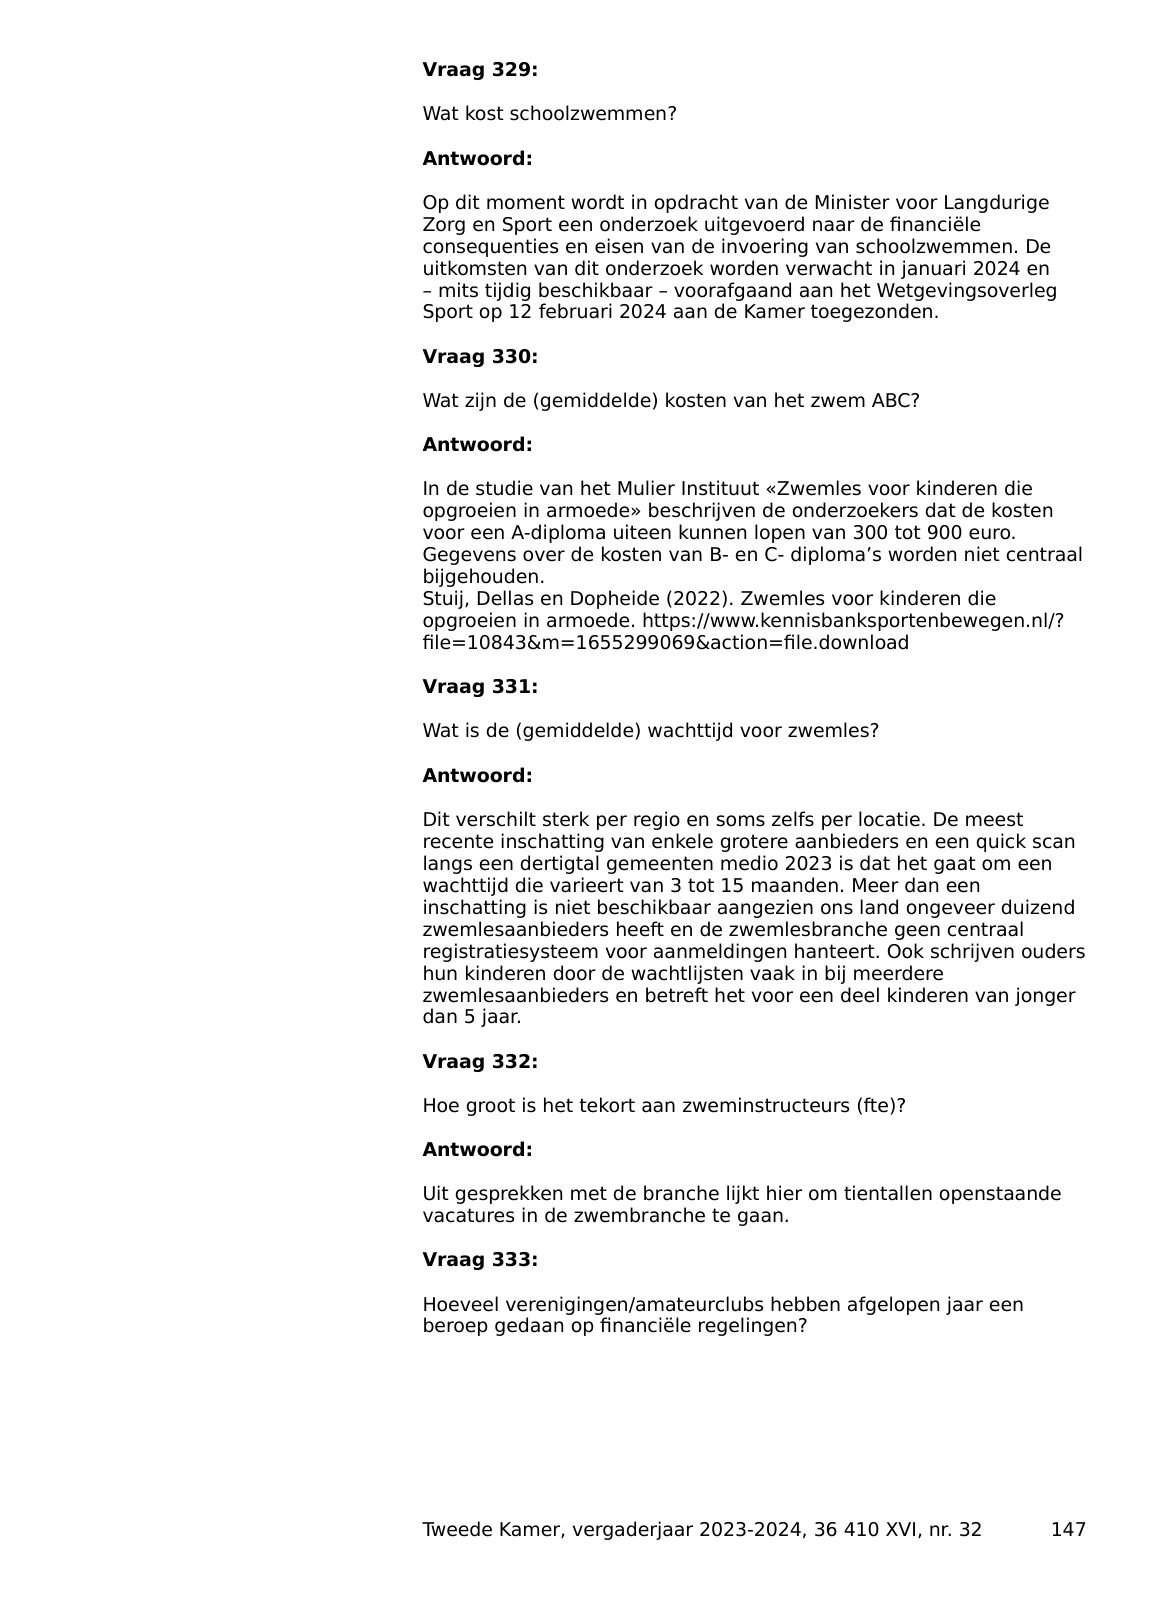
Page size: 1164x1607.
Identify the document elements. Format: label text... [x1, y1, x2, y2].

text Stuij, Dellas en Dopheide (2022). Zwemles voor kinderen die opgroeien in armoede. https://www.kennisbanksportenbewegen.nl/?file=10843&m=1655299069&action=file.download [422, 588, 1087, 654]
subtitle Vraag 330: [422, 346, 1087, 368]
text Wat kost schoolzwemmen? [422, 103, 1087, 125]
text In de studie van het Mulier Instituut «Zwemles voor kinderen die opgroeien in armoede» beschrijven de onderzoekers dat de kosten voor een A-diploma uiteen kunnen lopen van 300 tot 900 euro. Gegevens over de kosten van B- en C- diploma’s worden niet centraal bijgehouden. [422, 478, 1087, 588]
subtitle Antwoord: [422, 147, 1087, 169]
subtitle Vraag 329: [422, 59, 1087, 81]
subtitle Antwoord: [422, 434, 1087, 456]
subtitle Vraag 333: [422, 1249, 1087, 1271]
text Uit gesprekken met de branche lijkt hier om tientallen openstaande vacatures in de zwembranche te gaan. [422, 1183, 1087, 1227]
subtitle Vraag 332: [422, 1051, 1087, 1073]
text Hoe groot is het tekort aan zweminstructeurs (fte)? [422, 1095, 1087, 1117]
subtitle Antwoord: [422, 1139, 1087, 1161]
text Op dit moment wordt in opdracht van de Minister voor Langdurige Zorg en Sport een onderzoek uitgevoerd naar de financiële consequenties en eisen van de invoering van schoolzwemmen. De uitkomsten van dit onderzoek worden verwacht in januari 2024 en – mits tijdig beschikbaar – voorafgaand aan het Wetgevingsoverleg Sport op 12 februari 2024 aan de Kamer toegezonden. [422, 192, 1087, 323]
text Dit verschilt sterk per regio en soms zelfs per locatie. De meest recente inschatting van enkele grotere aanbieders en een quick scan langs een dertigtal gemeenten medio 2023 is dat het gaat om een wachttijd die varieert van 3 tot 15 maanden. Meer dan een inschatting is niet beschikbaar aangezien ons land ongeveer duizend zwemlesaanbieders heeft en de zwemlesbranche geen centraal registratiesysteem voor aanmeldingen hanteert. Ook schrijven ouders hun kinderen door de wachtlijsten vaak in bij meerdere zwemlesaanbieders en betreft het voor een deel kinderen van jonger dan 5 jaar. [422, 809, 1087, 1028]
subtitle Vraag 331: [422, 676, 1087, 698]
text Wat zijn de (gemiddelde) kosten van het zwem ABC? [422, 390, 1087, 412]
text Hoeveel verenigingen/amateurclubs hebben afgelopen jaar een beroep gedaan op financiële regelingen? [422, 1293, 1087, 1337]
text Wat is de (gemiddelde) wachttijd voor zwemles? [422, 720, 1087, 742]
subtitle Antwoord: [422, 764, 1087, 786]
